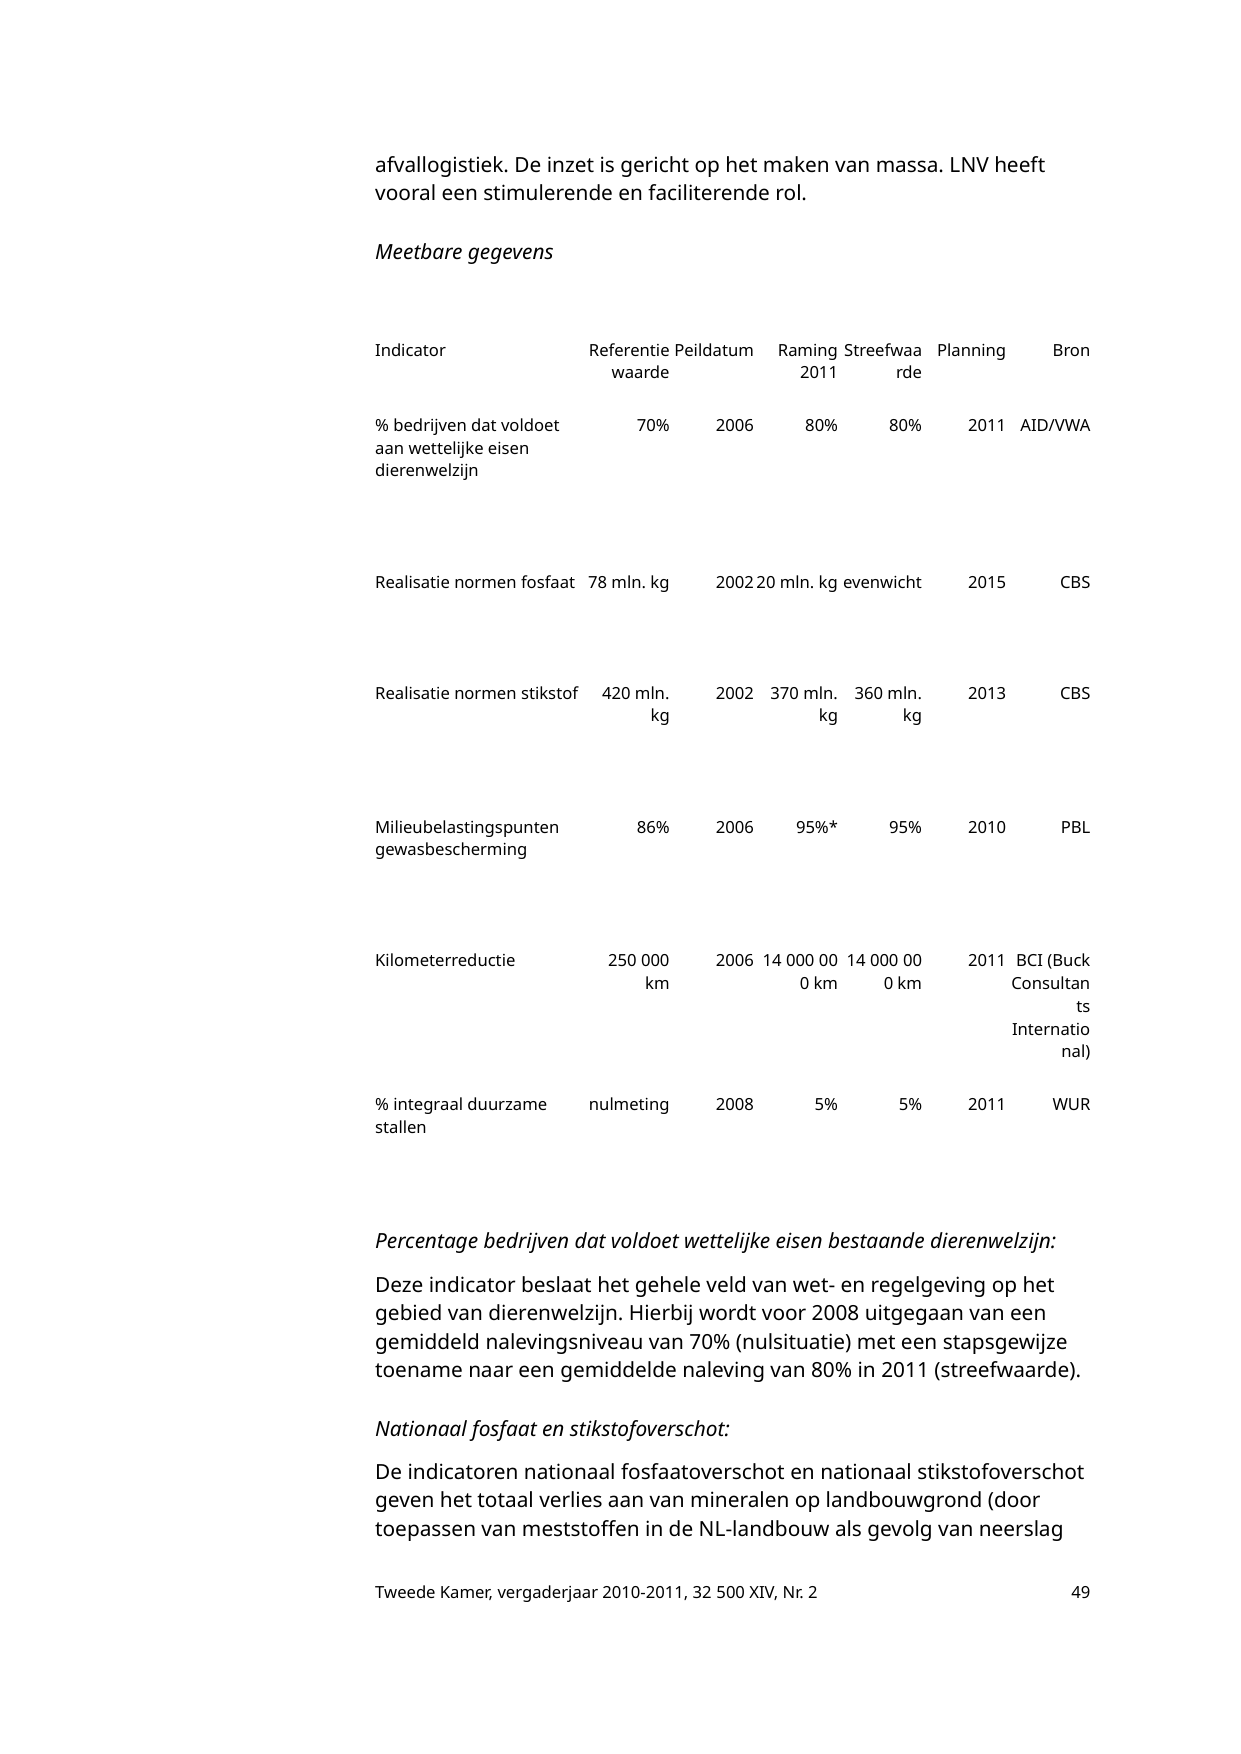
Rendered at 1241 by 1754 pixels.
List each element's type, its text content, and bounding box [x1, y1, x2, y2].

table_header Raming 2011 [754, 338, 838, 414]
table_header Referentiewaarde [585, 338, 669, 414]
table_cell [375, 623, 585, 681]
table_cell [754, 512, 838, 570]
table_cell [585, 512, 669, 570]
table_cell [754, 623, 838, 681]
table_cell [1006, 891, 1090, 949]
table_cell 95% [838, 815, 922, 891]
table_cell WUR [1006, 1093, 1090, 1168]
table_cell % integraal duurzame stallen [375, 1093, 585, 1168]
table_cell [838, 512, 922, 570]
table_cell evenwicht [838, 570, 922, 623]
table_cell 2006 [669, 949, 753, 1093]
text Nationaal fosfaat en stikstofoverschot: [375, 1414, 1090, 1442]
table_cell [669, 891, 753, 949]
table_cell 78 mln. kg [585, 570, 669, 623]
table_cell [838, 757, 922, 815]
text Percentage bedrijven dat voldoet wettelijke eisen bestaande dierenwelzijn: [375, 1226, 1090, 1255]
text afvallogistiek. De inzet is gericht op het maken van massa. LNV heeft vooral een stimulerende en faciliterende rol. [375, 150, 1090, 207]
table_cell [922, 757, 1006, 815]
table_cell 80% [754, 414, 838, 512]
table_cell 2011 [922, 1093, 1006, 1168]
table_cell 2011 [922, 949, 1006, 1093]
table_cell 86% [585, 815, 669, 891]
table_cell 2015 [922, 570, 1006, 623]
table_cell 250 000 km [585, 949, 669, 1093]
table_cell [669, 623, 753, 681]
table_cell 95%* [754, 815, 838, 891]
table_cell [754, 757, 838, 815]
table_cell Realisatie normen stikstof [375, 681, 585, 757]
table_cell nulmeting [585, 1093, 669, 1168]
text Deze indicator beslaat het gehele veld van wet- en regelgeving op het gebied van dierenwelzijn. Hierbij wordt voor 2008 uitgegaan van een gemiddeld nalevingsniveau van 70% (nulsituatie) met een stapsgewijze toename naar een gemiddelde naleving van 80% in 2011 (streefwaarde). [375, 1270, 1090, 1384]
table_header Planning [922, 338, 1006, 414]
table_cell 2006 [669, 414, 753, 512]
table_cell 14 000 000 km [754, 949, 838, 1093]
table_cell [1006, 757, 1090, 815]
table_cell PBL [1006, 815, 1090, 891]
table_cell 80% [838, 414, 922, 512]
table_cell AID/VWA [1006, 414, 1090, 512]
table_cell [669, 512, 753, 570]
table_header Bron [1006, 338, 1090, 414]
table_cell % bedrijven dat voldoet aan wettelijke eisen dierenwelzijn [375, 414, 585, 512]
table_cell [375, 891, 585, 949]
table_cell Milieubelastingspunten gewasbescherming [375, 815, 585, 891]
table_cell 70% [585, 414, 669, 512]
table_cell [838, 623, 922, 681]
table_header Peildatum [669, 338, 753, 414]
table_cell [585, 891, 669, 949]
table_cell 2013 [922, 681, 1006, 757]
table_header Streefwaarde [838, 338, 922, 414]
table_cell BCI (Buck Consultants International) [1006, 949, 1090, 1093]
table_cell Kilometerreductie [375, 949, 585, 1093]
table_cell [669, 757, 753, 815]
text De indicatoren nationaal fosfaatoverschot en nationaal stikstofoverschot geven het totaal verlies aan van mineralen op landbouwgrond (door toepassen van meststoffen in de NL-landbouw als gevolg van neerslag [375, 1457, 1090, 1542]
table_cell 5% [838, 1093, 922, 1168]
table_cell 360 mln. kg [838, 681, 922, 757]
text Meetbare gegevens [375, 237, 1090, 265]
table_cell 2011 [922, 414, 1006, 512]
table_cell 2002 [669, 570, 753, 623]
table_cell [922, 891, 1006, 949]
table_cell [922, 512, 1006, 570]
table_cell 14 000 000 km [838, 949, 922, 1093]
table_cell 2010 [922, 815, 1006, 891]
table_cell 2006 [669, 815, 753, 891]
table_cell [1006, 623, 1090, 681]
table_cell [754, 891, 838, 949]
table_cell 5% [754, 1093, 838, 1168]
table_cell CBS [1006, 681, 1090, 757]
table_cell [585, 757, 669, 815]
table_cell [922, 623, 1006, 681]
table_cell [1006, 512, 1090, 570]
table_cell 20 mln. kg [754, 570, 838, 623]
table_cell [585, 623, 669, 681]
table_cell [375, 512, 585, 570]
table_cell 370 mln. kg [754, 681, 838, 757]
table_cell Realisatie normen fosfaat [375, 570, 585, 623]
table_cell [375, 757, 585, 815]
table_header Indicator [375, 338, 585, 414]
table_cell 2002 [669, 681, 753, 757]
table_cell [838, 891, 922, 949]
table_cell 420 mln. kg [585, 681, 669, 757]
table_cell CBS [1006, 570, 1090, 623]
table_cell 2008 [669, 1093, 753, 1168]
